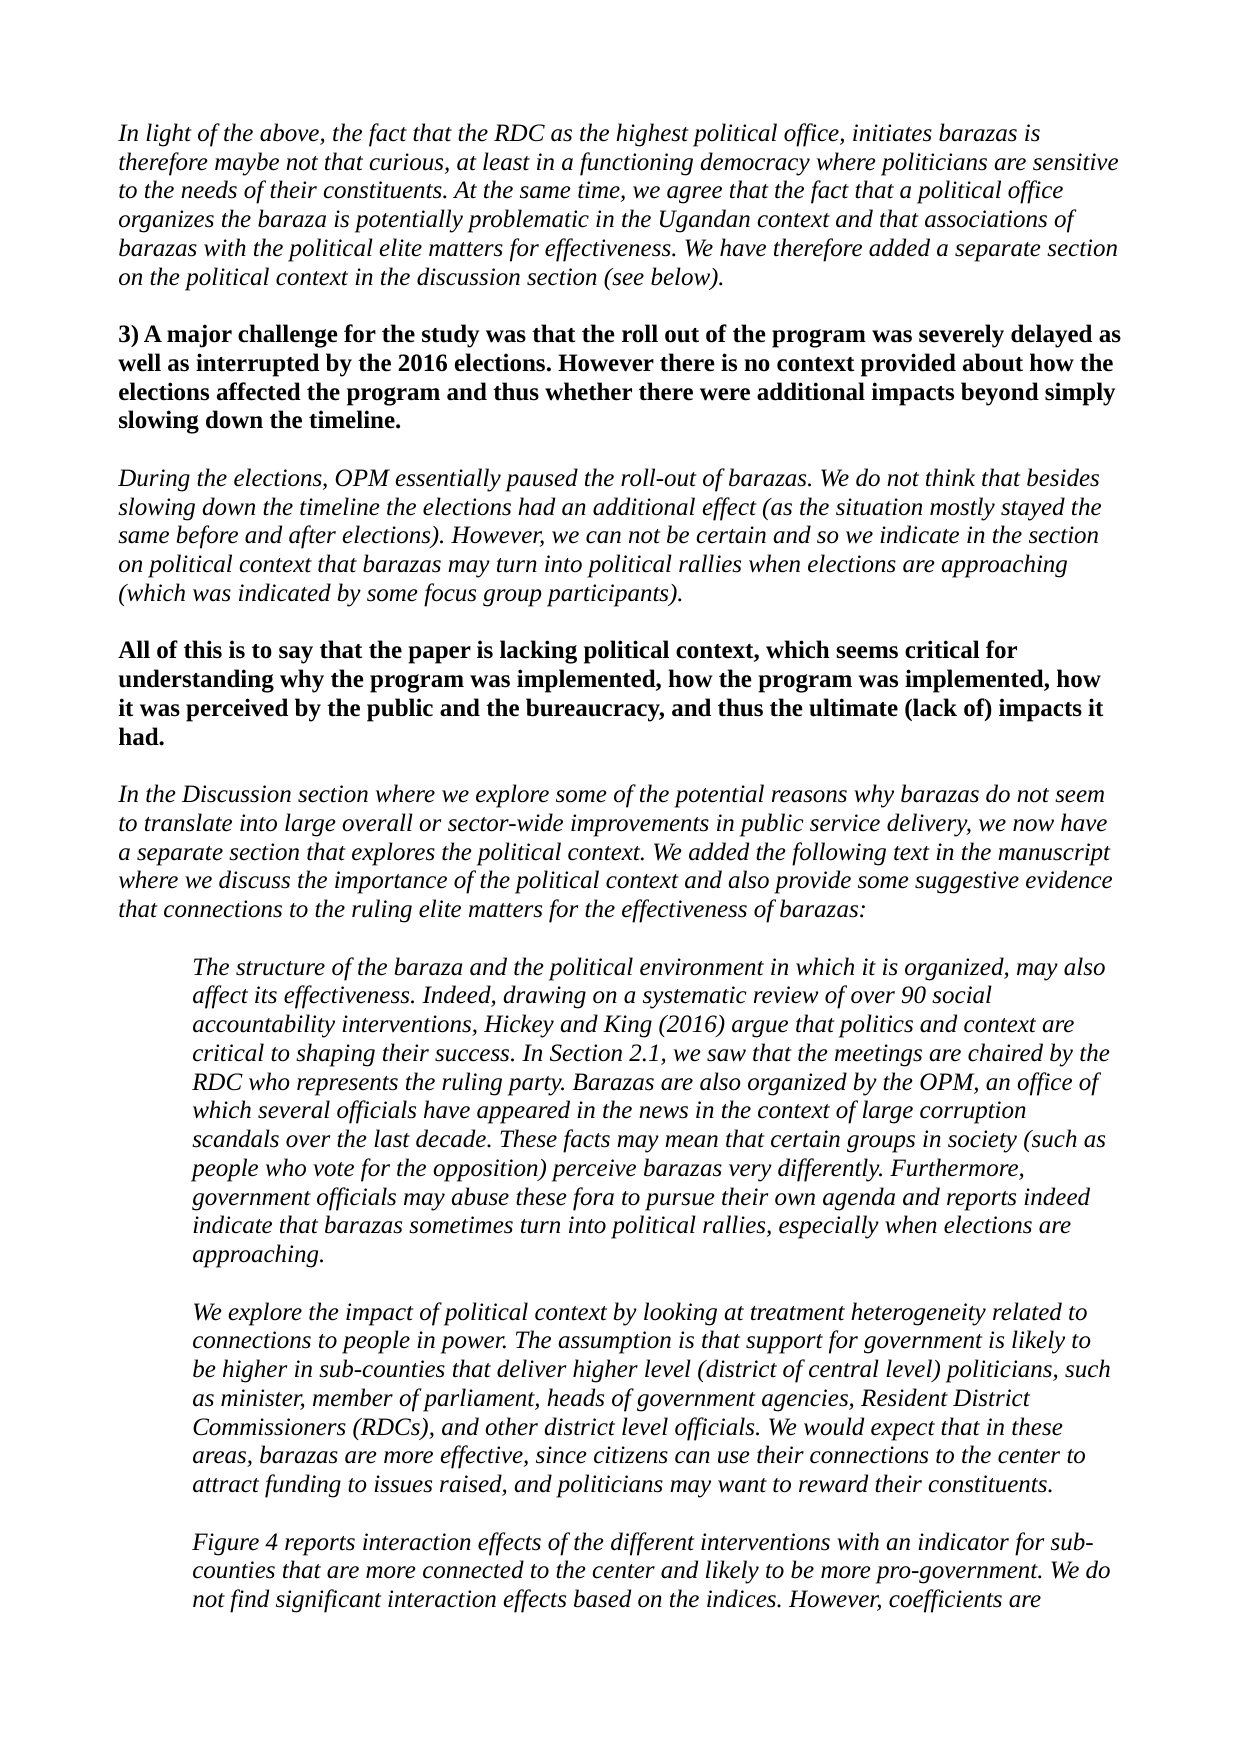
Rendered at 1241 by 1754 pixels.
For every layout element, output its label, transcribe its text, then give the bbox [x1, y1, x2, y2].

text In light of the above, the fact that the RDC as the highest political office, initiates barazas is therefore maybe not that curious, at least in a functioning democracy where politicians are sensitive to the needs of their constituents. At the same time, we agree that the fact that a political office organizes the baraza is potentially problematic in the Ugandan context and that associations of barazas with the political elite matters for effectiveness. We have therefore added a separate section on the political context in the discussion section (see below). [118, 118, 1122, 291]
text Figure 4 reports interaction effects of the different interventions with an indicator for sub-counties that are more connected to the center and likely to be more pro-government. We do not find significant interaction effects based on the indices. However, coefficients are [192, 1527, 1122, 1613]
text We explore the impact of political context by looking at treatment heterogeneity related to connections to people in power. The assumption is that support for government is likely to be higher in sub-counties that deliver higher level (district of central level) politicians, such as minister, member of parliament, heads of government agencies, Resident District Commissioners (RDCs), and other district level officials. We would expect that in these areas, barazas are more effective, since citizens can use their connections to the center to attract funding to issues raised, and politicians may want to reward their constituents. [192, 1297, 1122, 1498]
text 3) A major challenge for the study was that the roll out of the program was severely delayed as well as interrupted by the 2016 elections. However there is no context provided about how the elections affected the program and thus whether there were additional impacts beyond simply slowing down the timeline. [118, 319, 1122, 434]
text In the Discussion section where we explore some of the potential reasons why barazas do not seem to translate into large overall or sector-wide improvements in public service delivery, we now have a separate section that explores the political context. We added the following text in the manuscript where we discuss the importance of the political context and also provide some suggestive evidence that connections to the ruling elite matters for the effectiveness of barazas: [118, 779, 1122, 923]
text The structure of the baraza and the political environment in which it is organized, may also affect its effectiveness. Indeed, drawing on a systematic review of over 90 social accountability interventions, Hickey and King (2016) argue that politics and context are critical to shaping their success. In Section 2.1, we saw that the meetings are chaired by the RDC who represents the ruling party. Barazas are also organized by the OPM, an office of which several officials have appeared in the news in the context of large corruption scandals over the last decade. These facts may mean that certain groups in society (such as people who vote for the opposition) perceive barazas very differently. Furthermore, government officials may abuse these fora to pursue their own agenda and reports indeed indicate that barazas sometimes turn into political rallies, especially when elections are approaching. [192, 952, 1122, 1268]
text During the elections, OPM essentially paused the roll-out of barazas. We do not think that besides slowing down the timeline the elections had an additional effect (as the situation mostly stayed the same before and after elections). However, we can not be certain and so we indicate in the section on political context that barazas may turn into political rallies when elections are approaching (which was indicated by some focus group participants). All of this is to say that the paper is lacking political context, which seems critical for understanding why the program was implemented, how the program was implemented, how it was perceived by the public and the bureaucracy, and thus the ultimate (lack of) impacts it had. [118, 463, 1122, 779]
